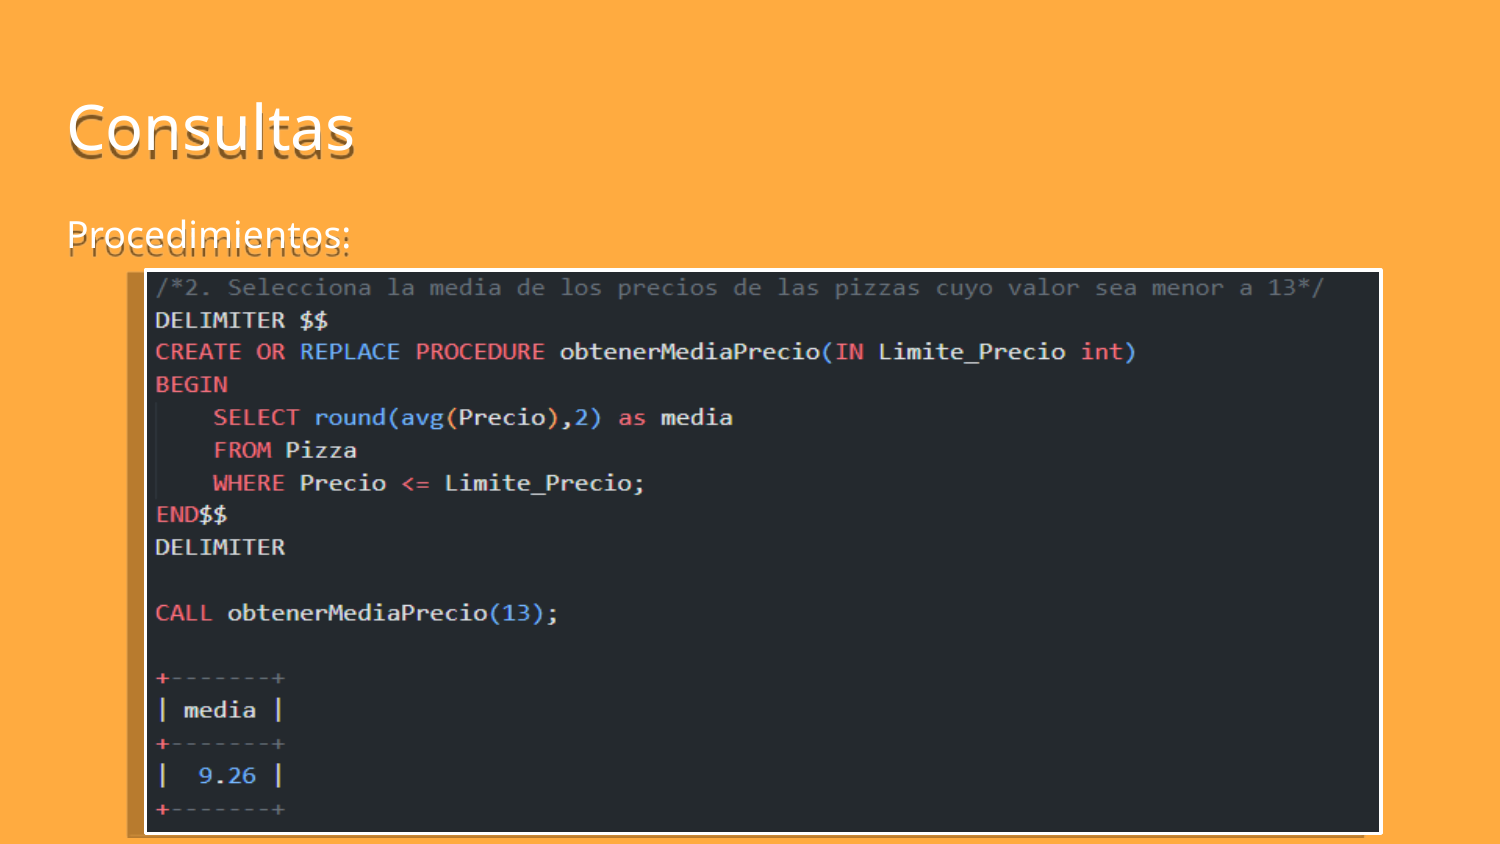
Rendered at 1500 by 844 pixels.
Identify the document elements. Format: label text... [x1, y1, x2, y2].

picture [146, 271, 1380, 832]
title Consultas [51, 72, 1449, 167]
list Procedimientos: [51, 189, 1449, 750]
